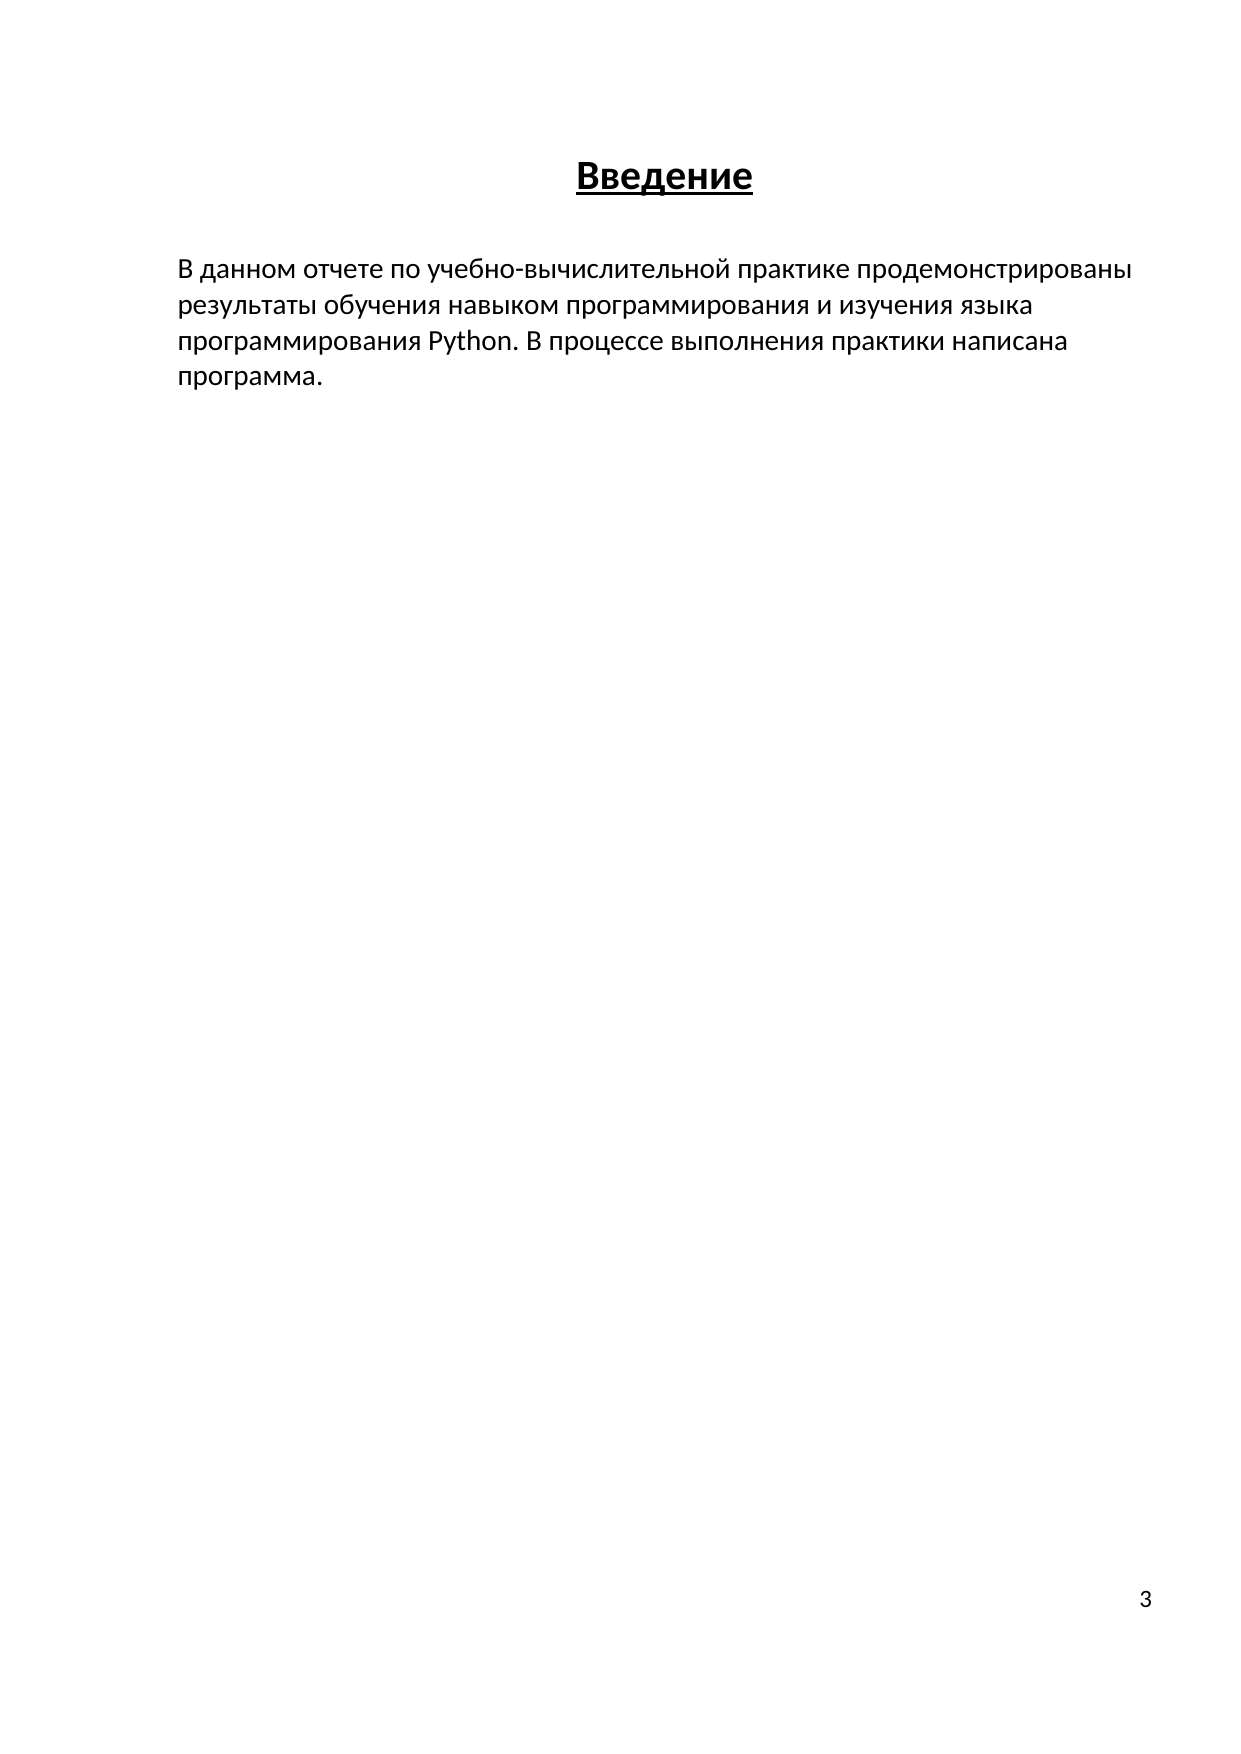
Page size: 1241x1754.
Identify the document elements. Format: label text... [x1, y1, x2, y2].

text В данном отчете по учебно-вычислительной практике продемонстрированы результаты обучения навыком программирования и изучения языка программирования Python. В процессе выполнения практики написана программа. [177, 250, 1152, 393]
text 3 [177, 1583, 1152, 1614]
text Введение [177, 149, 1152, 199]
